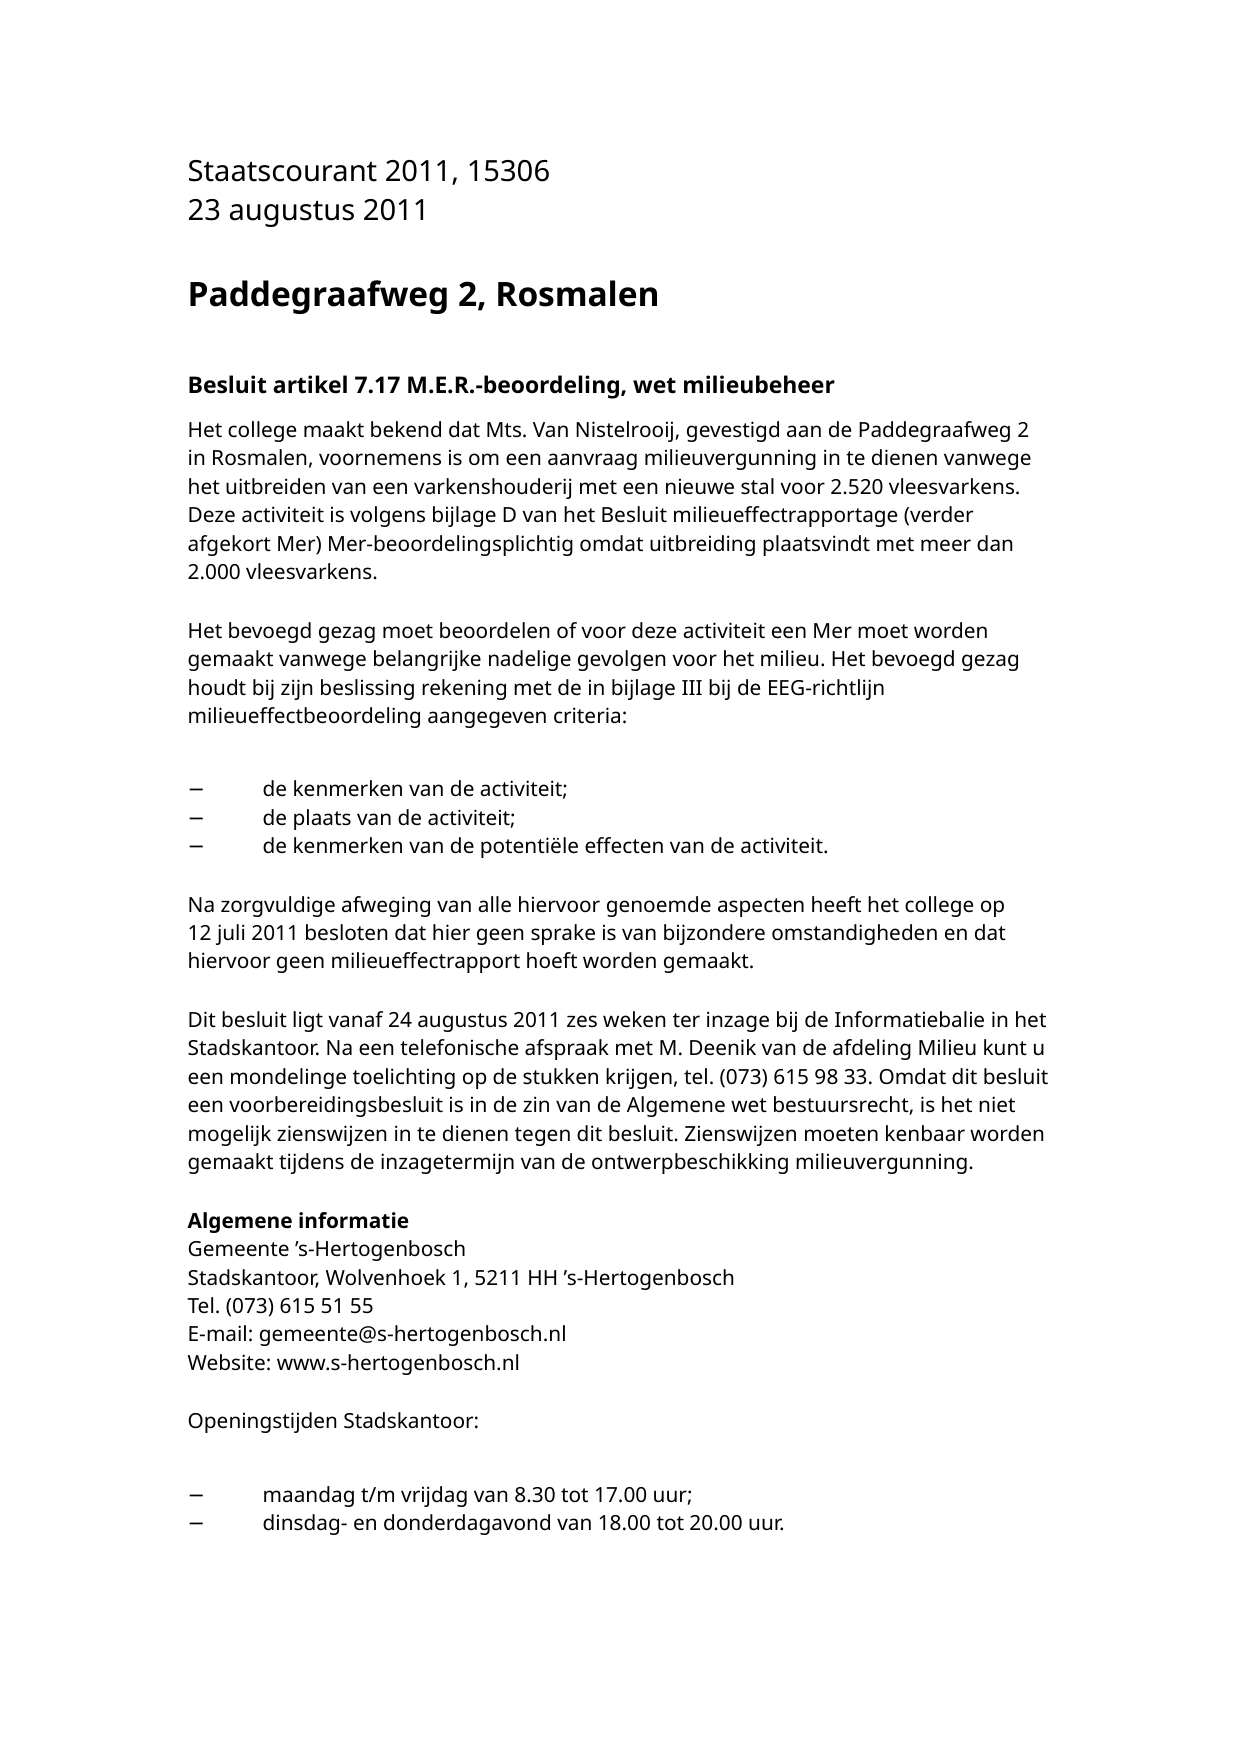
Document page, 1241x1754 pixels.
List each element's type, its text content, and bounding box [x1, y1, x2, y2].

text Na zorgvuldige afweging van alle hiervoor genoemde aspecten heeft het college op 12 juli 2011 besloten dat hier geen sprake is van bijzondere omstandigheden en dat hiervoor geen milieueffectrapport hoeft worden gemaakt. [187, 890, 1053, 975]
list de kenmerken van de potentiële effecten van de activiteit. [187, 831, 1053, 860]
text Het college maakt bekend dat Mts. Van Nistelrooij, gevestigd aan de Paddegraafweg 2 in Rosmalen, voornemens is om een aanvraag milieuvergunning in te dienen vanwege het uitbreiden van een varkenshouderij met een nieuwe stal voor 2.520 vleesvarkens. Deze activiteit is volgens bijlage D van het Besluit milieueffectrapportage (verder afgekort Mer) Mer-beoordelingsplichtig omdat uitbreiding plaatsvindt met meer dan 2.000 vleesvarkens. [187, 415, 1053, 586]
text Gemeente ’s-Hertogenbosch [187, 1234, 1053, 1263]
text Website: www.s-hertogenbosch.nl [187, 1348, 1053, 1376]
text Algemene informatie [187, 1206, 1053, 1234]
text Tel. (073) 615 51 55 [187, 1291, 1053, 1319]
text Staatscourant 2011, 15306 [187, 150, 1053, 190]
subtitle Besluit artikel 7.17 M.E.R.-beoordeling, wet milieubeheer [187, 369, 1053, 400]
list dinsdag- en donderdagavond van 18.00 tot 20.00 uur. [187, 1508, 1053, 1537]
text Dit besluit ligt vanaf 24 augustus 2011 zes weken ter inzage bij de Informatiebalie in het Stadskantoor. Na een telefonische afspraak met M. Deenik van de afdeling Milieu kunt u een mondelinge toelichting op de stukken krijgen, tel. (073) 615 98 33. Omdat dit besluit een voorbereidingsbesluit is in de zin van de Algemene wet bestuursrecht, is het niet mogelijk zienswijzen in te dienen tegen dit besluit. Zienswijzen moeten kenbaar worden gemaakt tijdens de inzagetermijn van de ontwerpbeschikking milieuvergunning. [187, 1005, 1053, 1176]
text Het bevoegd gezag moet beoordelen of voor deze activiteit een Mer moet worden gemaakt vanwege belangrijke nadelige gevolgen voor het milieu. Het bevoegd gezag houdt bij zijn beslissing rekening met de in bijlage III bij de EEG-richtlijn milieueffectbeoordeling aangegeven criteria: [187, 616, 1053, 729]
text E-mail: gemeente@s-hertogenbosch.nl [187, 1319, 1053, 1348]
list de kenmerken van de activiteit; [187, 774, 1053, 803]
subtitle Paddegraafweg 2, Rosmalen [187, 271, 1053, 316]
text Openingstijden Stadskantoor: [187, 1406, 1053, 1435]
list de plaats van de activiteit; [187, 803, 1053, 831]
text Stadskantoor, Wolvenhoek 1, 5211 HH ’s-Hertogenbosch [187, 1263, 1053, 1291]
list maandag t/m vrijdag van 8.30 tot 17.00 uur; [187, 1480, 1053, 1508]
text 23 augustus 2011 [187, 190, 1053, 229]
